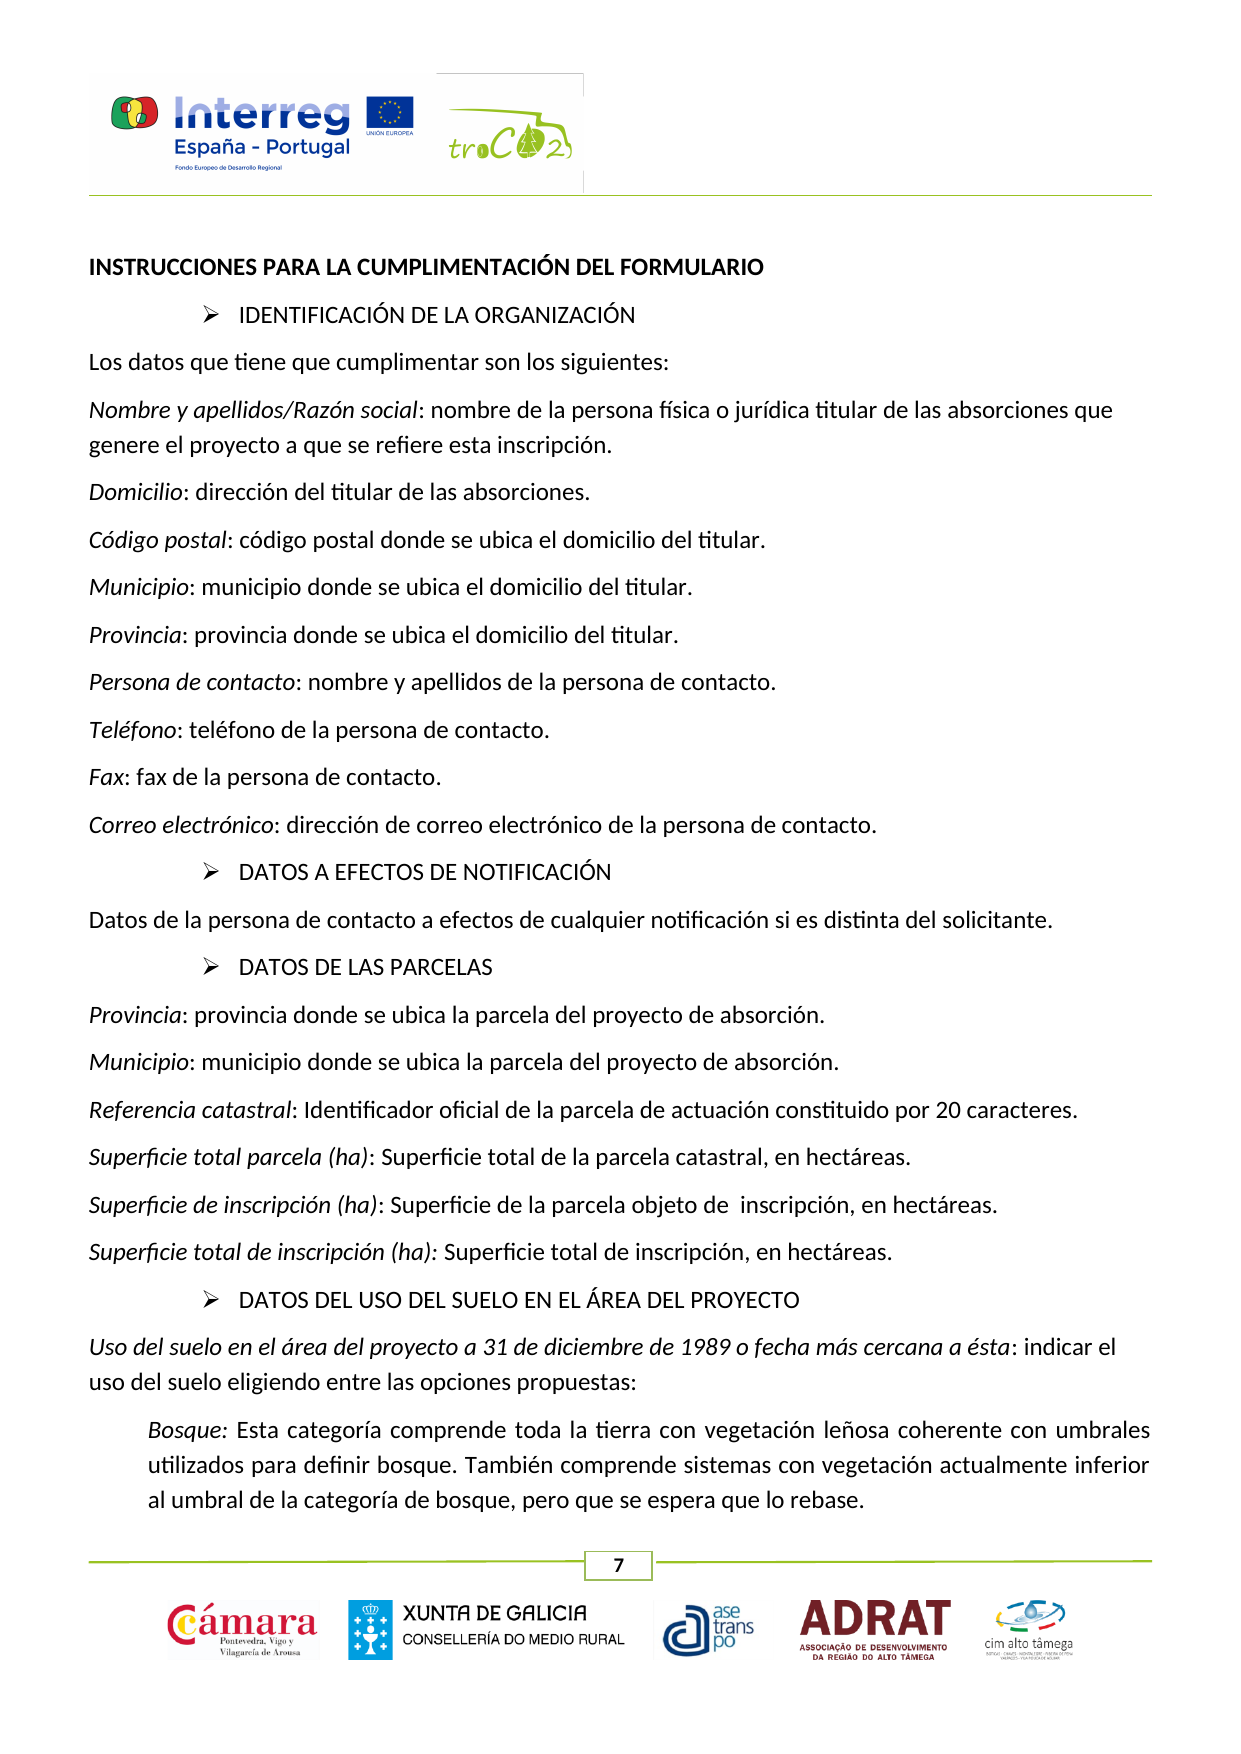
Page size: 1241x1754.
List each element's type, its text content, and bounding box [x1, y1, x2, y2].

text Código postal: código postal donde se ubica el domicilio del titular. [89, 524, 1152, 554]
text INSTRUCCIONES PARA LA CUMPLIMENTACIÓN DEL FORMULARIO [89, 252, 1152, 282]
text Teléfono: teléfono de la persona de contacto. [89, 714, 1152, 744]
text Uso del suelo en el área del proyecto a 31 de diciembre de 1989 o fecha más cercana a ésta: indicar el uso del suelo eligiendo entre las opciones propuestas: [89, 1332, 1152, 1397]
picture [167, 1600, 348, 1660]
text Provincia: provincia donde se ubica la parcela del proyecto de absorción. [89, 999, 1152, 1029]
text Datos de la persona de contacto a efectos de cualquier notificación si es distinta del solicitante. [89, 904, 1152, 934]
text Bosque: Esta categoría comprende toda la tierra con vegetación leñosa coherente con umbrales utilizados para definir bosque. También comprende sistemas con vegetación actualmente inferior al umbral de la categoría de bosque, pero que se espera que lo rebase. [148, 1414, 1152, 1514]
text Superficie de inscripción (ha): Superficie de la parcela objeto de inscripción, en hectáreas. [89, 1189, 1152, 1219]
list DATOS A EFECTOS DE NOTIFICACIÓN [201, 857, 1152, 887]
text Fax: fax de la persona de contacto. [89, 762, 1152, 792]
picture [88, 73, 584, 193]
text Referencia catastral: Identificador oficial de la parcela de actuación constituido por 20 caracteres. [89, 1094, 1152, 1124]
text Superficie total parcela (ha): Superficie total de la parcela catastral, en hectáreas. [89, 1142, 1152, 1172]
text Nombre y apellidos/Razón social: nombre de la persona física o jurídica titular de las absorciones que genere el proyecto a que se refiere esta inscripción. [89, 394, 1152, 459]
text Provincia: provincia donde se ubica el domicilio del titular. [89, 619, 1152, 649]
text Correo electrónico: dirección de correo electrónico de la persona de contacto. [89, 809, 1152, 839]
picture [364, 1626, 377, 1654]
text Municipio: municipio donde se ubica el domicilio del titular. [89, 572, 1152, 602]
text Superficie total de inscripción (ha): Superficie total de inscripción, en hectáreas. [89, 1237, 1152, 1267]
text Domicilio: dirección del titular de las absorciones. [89, 477, 1152, 507]
list DATOS DEL USO DEL SUELO EN EL ÁREA DEL PROYECTO [201, 1284, 1152, 1314]
text Los datos que tiene que cumplimentar son los siguientes: [89, 347, 1152, 377]
picture [393, 1600, 1073, 1660]
text Persona de contacto: nombre y apellidos de la persona de contacto. [89, 667, 1152, 697]
list IDENTIFICACIÓN DE LA ORGANIZACIÓN [201, 299, 1152, 329]
list DATOS DE LAS PARCELAS [201, 952, 1152, 982]
text Municipio: municipio donde se ubica la parcela del proyecto de absorción. [89, 1047, 1152, 1077]
